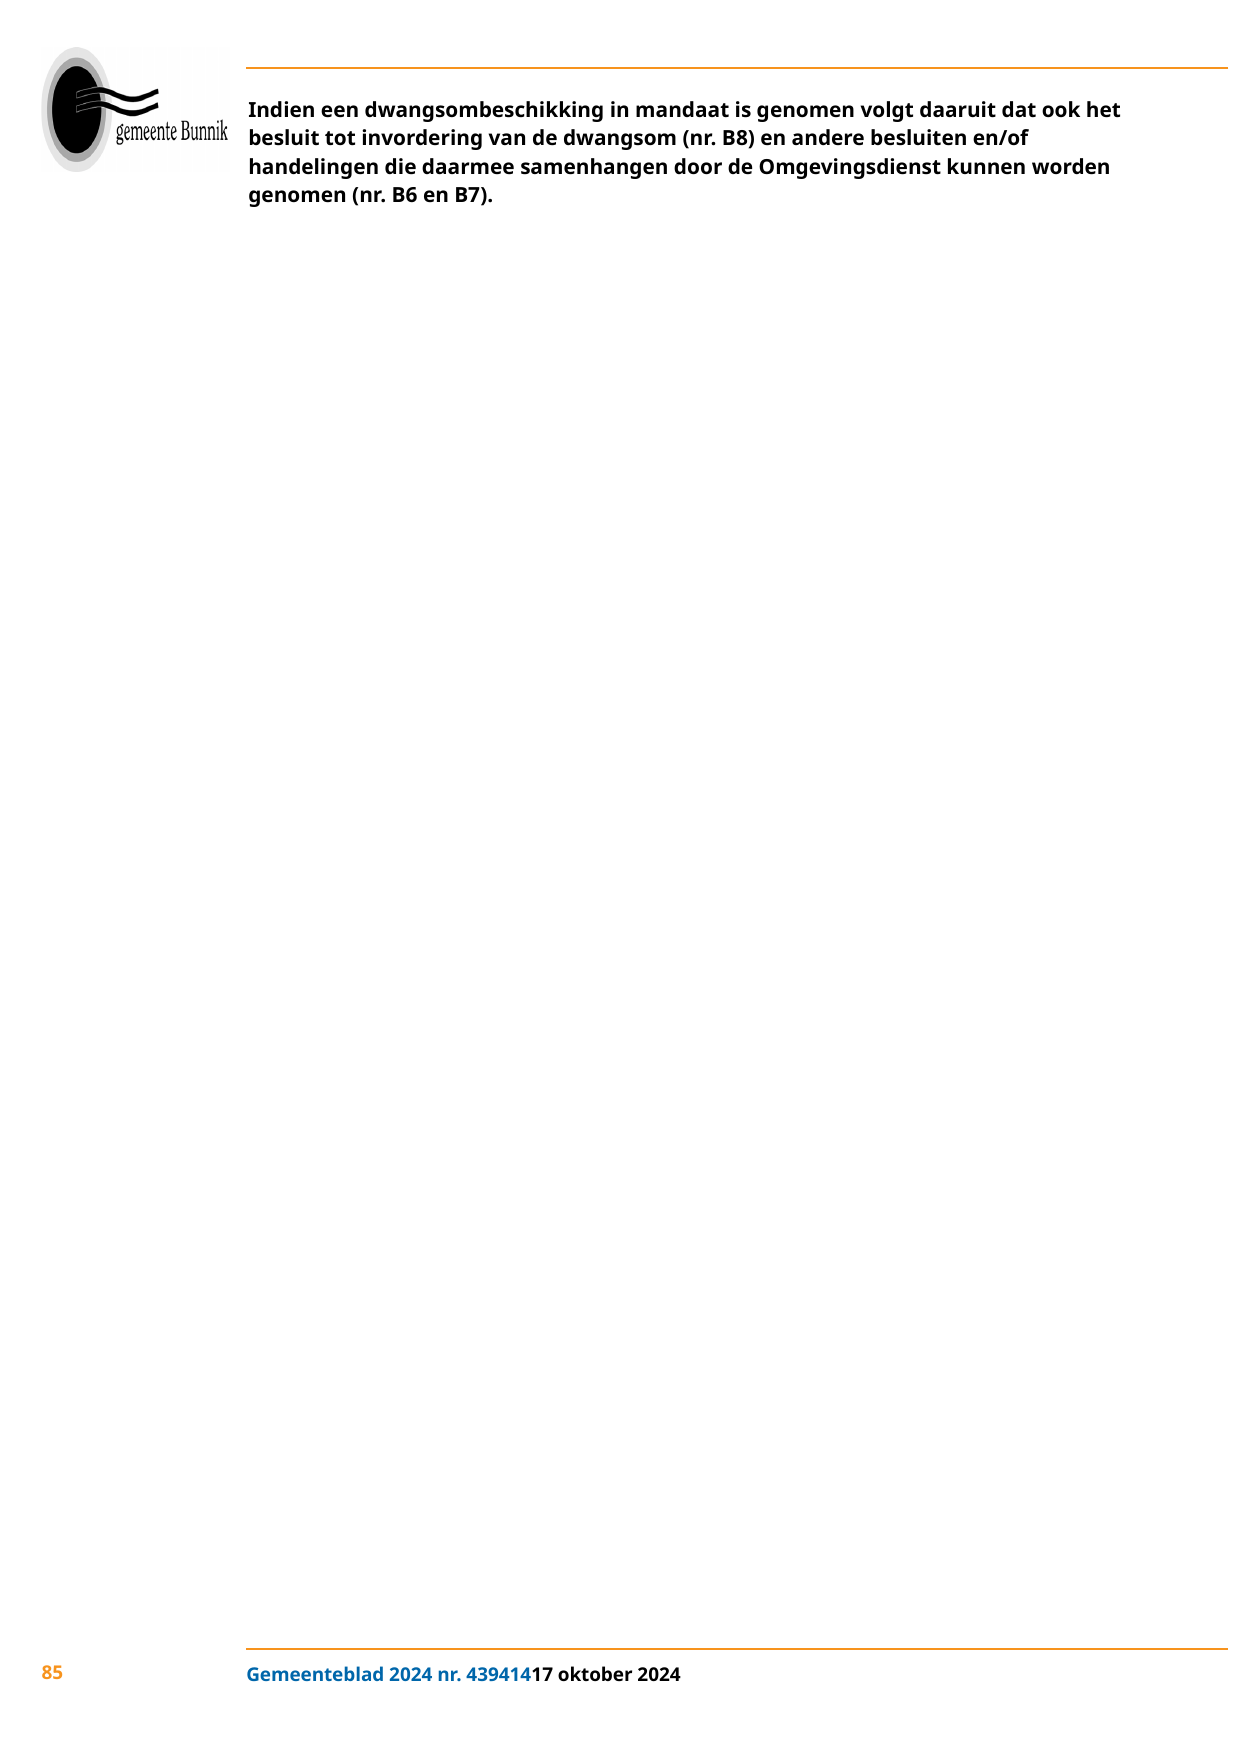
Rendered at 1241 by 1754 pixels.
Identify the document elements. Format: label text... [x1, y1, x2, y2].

text Indien een dwangsombeschikking in mandaat is genomen volgt daaruit dat ook het besluit tot invordering van de dwangsom (nr. B8) en andere besluiten en/of handelingen die daarmee samenhangen door de Omgevingsdienst kunnen worden genomen (nr. B6 en B7). [248, 95, 1152, 209]
picture [41, 47, 231, 172]
